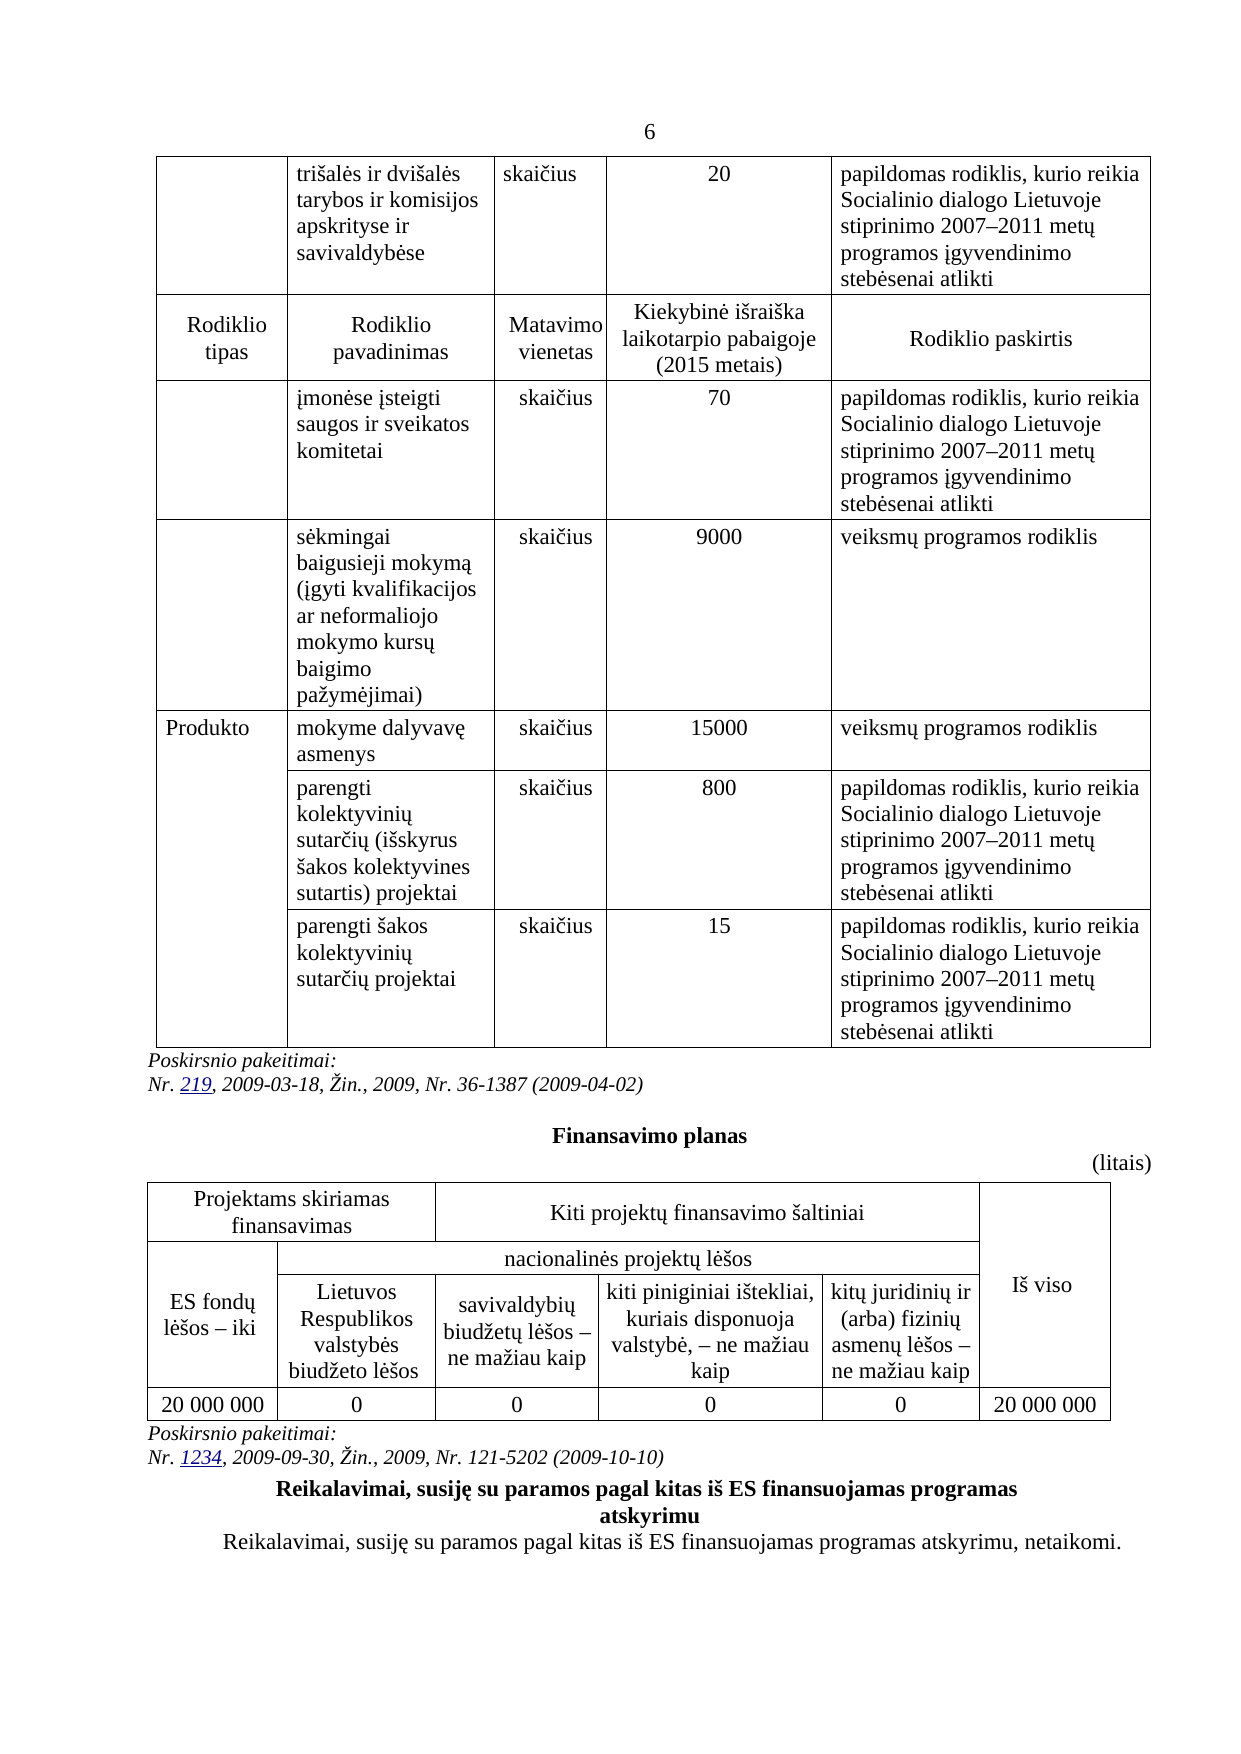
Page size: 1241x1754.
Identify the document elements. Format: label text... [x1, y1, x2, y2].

table_cell [157, 157, 287, 294]
table_cell parengti kolektyvinių sutarčių (išskyrus šakos kolektyvines sutartis) projektai [288, 771, 494, 908]
table_cell nacionalinės projektų lėšos [278, 1242, 979, 1274]
table_cell 0 [599, 1388, 822, 1420]
table_cell kitų juridinių ir (arba) fizinių asmenų lėšos – ne mažiau kaip [823, 1275, 979, 1387]
table_cell skaičius [495, 711, 606, 770]
table_cell papildomas rodiklis, kurio reikia Socialinio dialogo Lietuvoje stiprinimo 2007–2011 metų programos įgyvendinimo stebėsenai atlikti [832, 771, 1150, 908]
table_cell 9000 [607, 520, 831, 710]
table_cell sėkmingai baigusieji mokymą (įgyti kvalifikacijos ar neformaliojo mokymo kursų baigimo pažymėjimai) [288, 520, 494, 710]
table_cell 70 [607, 381, 831, 519]
table_cell papildomas rodiklis, kurio reikia Socialinio dialogo Lietuvoje stiprinimo 2007–2011 metų programos įgyvendinimo stebėsenai atlikti [832, 381, 1150, 519]
text Poskirsnio pakeitimai: [148, 1421, 1152, 1445]
table_cell Kiekybinė išraiška laikotarpio pabaigoje (2015 metais) [607, 295, 831, 380]
table_cell skaičius [495, 520, 606, 710]
table_cell 15000 [607, 711, 831, 770]
table_cell 15 [607, 910, 831, 1047]
table_cell [157, 520, 287, 710]
text Finansavimo planas [148, 1123, 1152, 1149]
table_cell Rodiklio paskirtis [832, 295, 1150, 380]
table_cell 0 [278, 1388, 435, 1420]
table_header Kiti projektų finansavimo šaltiniai [436, 1183, 979, 1241]
table_cell 20 000 000 [148, 1388, 277, 1420]
text Reikalavimai, susiję su paramos pagal kitas iš ES finansuojamas programas atskyrimu [148, 1475, 1152, 1528]
table_cell ES fondų lėšos – iki [148, 1242, 277, 1387]
table_cell įmonėse įsteigti saugos ir sveikatos komitetai [288, 381, 494, 519]
table_cell papildomas rodiklis, kurio reikia Socialinio dialogo Lietuvoje stiprinimo 2007–2011 metų programos įgyvendinimo stebėsenai atlikti [832, 157, 1150, 294]
table_cell skaičius [495, 381, 606, 519]
table_cell veiksmų programos rodiklis [832, 520, 1150, 710]
table_cell Matavimo vienetas [495, 295, 606, 380]
table_cell papildomas rodiklis, kurio reikia Socialinio dialogo Lietuvoje stiprinimo 2007–2011 metų programos įgyvendinimo stebėsenai atlikti [832, 910, 1150, 1047]
table_cell skaičius [495, 157, 606, 294]
table_cell 20 [607, 157, 831, 294]
table_cell Produkto [157, 711, 287, 908]
text Nr. 219, 2009-03-18, Žin., 2009, Nr. 36-1387 (2009-04-02) [148, 1072, 1152, 1096]
table_cell 800 [607, 771, 831, 908]
table_cell savivaldybių biudžetų lėšos – ne mažiau kaip [436, 1275, 598, 1387]
text Nr. 1234, 2009-09-30, Žin., 2009, Nr. 121-5202 (2009-10-10) [148, 1445, 1152, 1469]
table_cell 0 [436, 1388, 598, 1420]
table_header Projektams skiriamas finansavimas [148, 1183, 435, 1241]
table_cell Lietuvos Respub­likos valstybės biudžeto lėšos [278, 1275, 435, 1387]
text (litais) [148, 1149, 1152, 1175]
table_cell mokyme dalyvavę asmenys [288, 711, 494, 770]
table_cell Rodiklio tipas [157, 295, 287, 380]
table_cell 0 [823, 1388, 979, 1420]
table_cell [157, 909, 287, 1047]
table_cell [157, 381, 287, 519]
table_cell veiksmų programos rodiklis [832, 711, 1150, 770]
table_cell trišalės ir dvišalės tarybos ir komisijos apskrityse ir savivaldybėse [288, 157, 494, 294]
table_cell 20 000 000 [980, 1388, 1110, 1420]
text Poskirsnio pakeitimai: [148, 1048, 1152, 1072]
table_cell kiti piniginiai ištekliai, kuriais disponuoja valstybė, – ne mažiau kaip [599, 1275, 822, 1387]
text Reikalavimai, susiję su paramos pagal kitas iš ES finansuojamas programas atskyrimu, netaikomi. [148, 1528, 1152, 1554]
table_cell skaičius [495, 771, 606, 908]
table_cell skaičius [495, 910, 606, 1047]
table_cell parengti šakos kolektyvinių sutarčių projektai [288, 910, 494, 1047]
table_cell Rodiklio pavadinimas [288, 295, 494, 380]
table_header Iš viso [980, 1183, 1110, 1387]
